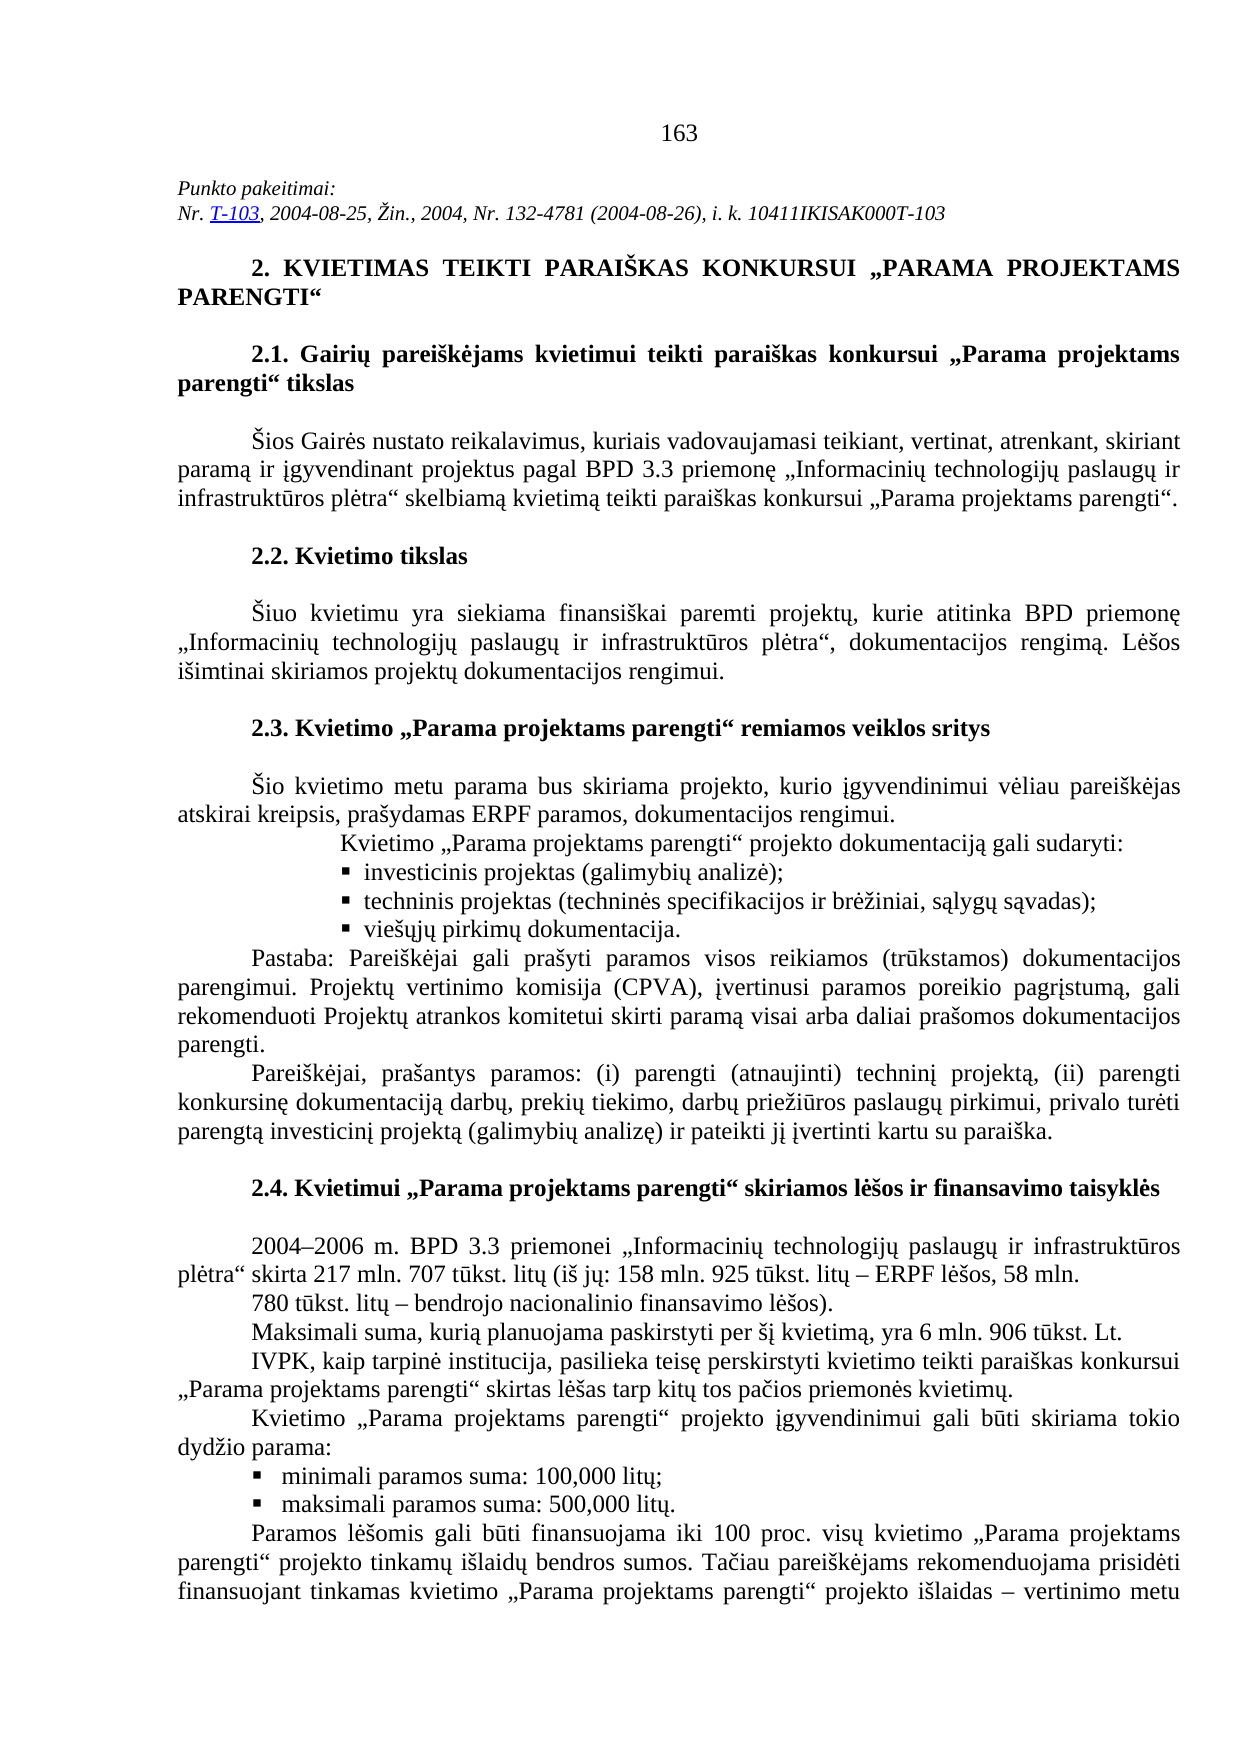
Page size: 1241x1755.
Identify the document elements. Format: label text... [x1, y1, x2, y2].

text Pastaba: Pareiškėjai gali prašyti paramos visos reikiamos (trūkstamos) dokumentacijos parengimui. Projektų vertinimo komisija (CPVA), įvertinusi paramos poreikio pagrįstumą, gali rekomenduoti Projektų atrankos komitetui skirti paramą visai arba daliai prašomos dokumentacijos parengti. [177, 943, 1181, 1058]
text IVPK, kaip tarpinė institucija, pasilieka teisę perskirstyti kvietimo teikti paraiškas konkursui „Parama projektams parengti“ skirtas lėšas tarp kitų tos pačios priemonės kvietimų. [177, 1346, 1181, 1403]
text Kvietimo „Parama projektams parengti“ projekto dokumentaciją gali sudaryti: [177, 828, 1181, 857]
text Paramos lėšomis gali būti finansuojama iki 100 proc. visų kvietimo „Parama projektams parengti“ projekto tinkamų išlaidų bendros sumos. Tačiau pareiškėjams rekomenduojama prisidėti finansuojant tinkamas kvietimo „Parama projektams parengti“ projekto išlaidas – vertinimo metu [177, 1518, 1181, 1604]
text investicinis projektas (galimybių analizė); [177, 857, 1181, 886]
text  maksimali paramos suma: 500,000 litų. [177, 1489, 1181, 1518]
text Šio kvietimo metu parama bus skiriama projekto, kurio įgyvendinimui vėliau pareiškėjas atskirai kreipsis, prašydamas ERPF paramos, dokumentacijos rengimui. [177, 771, 1181, 828]
text Nr. T-103, 2004-08-25, Žin., 2004, Nr. 132-4781 (2004-08-26), i. k. 10411IKISAK000T-103 [177, 200, 1181, 224]
text viešųjų pirkimų dokumentacija. [177, 914, 1181, 943]
text 2.3. Kvietimo „Parama projektams parengti“ remiamos veiklos sritys [177, 713, 1181, 742]
text 2.4. Kvietimui „Parama projektams parengti“ skiriamos lėšos ir finansavimo taisyklės [177, 1173, 1181, 1202]
text 2004–2006 m. BPD 3.3 priemonei „Informacinių technologijų paslaugų ir infrastruktūros plėtra“ skirta 217 mln. 707 tūkst. litų (iš jų: 158 mln. 925 tūkst. litų – ERPF lėšos, 58 mln. [177, 1231, 1181, 1288]
text techninis projektas (techninės specifikacijos ir brėžiniai, sąlygų sąvadas); [177, 886, 1181, 914]
text Pareiškėjai, prašantys paramos: (i) parengti (atnaujinti) techninį projektą, (ii) parengti konkursinę dokumentaciją darbų, prekių tiekimo, darbų priežiūros paslaugų pirkimui, privalo turėti parengtą investicinį projektą (galimybių analizę) ir pateikti jį įvertinti kartu su paraiška. [177, 1058, 1181, 1144]
text Maksimali suma, kurią planuojama paskirstyti per šį kvietimą, yra 6 mln. 906 tūkst. Lt. [177, 1317, 1181, 1346]
text 2.1. Gairių pareiškėjams kvietimui teikti paraiškas konkursui „Parama projektams parengti“ tikslas [177, 339, 1181, 397]
text Punkto pakeitimai: [177, 176, 1181, 200]
text 2. KVIETIMAS TEIKTI PARAIŠKAS KONKURSUI „PARAMA PROJEKTAMS PARENGTI“ [177, 253, 1181, 311]
text Kvietimo „Parama projektams parengti“ projekto įgyvendinimui gali būti skiriama tokio dydžio parama: [177, 1403, 1181, 1461]
text 780 tūkst. litų – bendrojo nacionalinio finansavimo lėšos). [177, 1288, 1181, 1317]
text Šios Gairės nustato reikalavimus, kuriais vadovaujamasi teikiant, vertinat, atrenkant, skiriant paramą ir įgyvendinant projektus pagal BPD 3.3 priemonę „Informacinių technologijų paslaugų ir infrastruktūros plėtra“ skelbiamą kvietimą teikti paraiškas konkursui „Parama projektams parengti“. [177, 426, 1181, 512]
text  minimali paramos suma: 100,000 litų; [177, 1461, 1181, 1489]
text 2.2. Kvietimo tikslas [177, 541, 1181, 569]
text Šiuo kvietimu yra siekiama finansiškai paremti projektų, kurie atitinka BPD priemonę „Informacinių technologijų paslaugų ir infrastruktūros plėtra“, dokumentacijos rengimą. Lėšos išimtinai skiriamos projektų dokumentacijos rengimui. [177, 598, 1181, 684]
